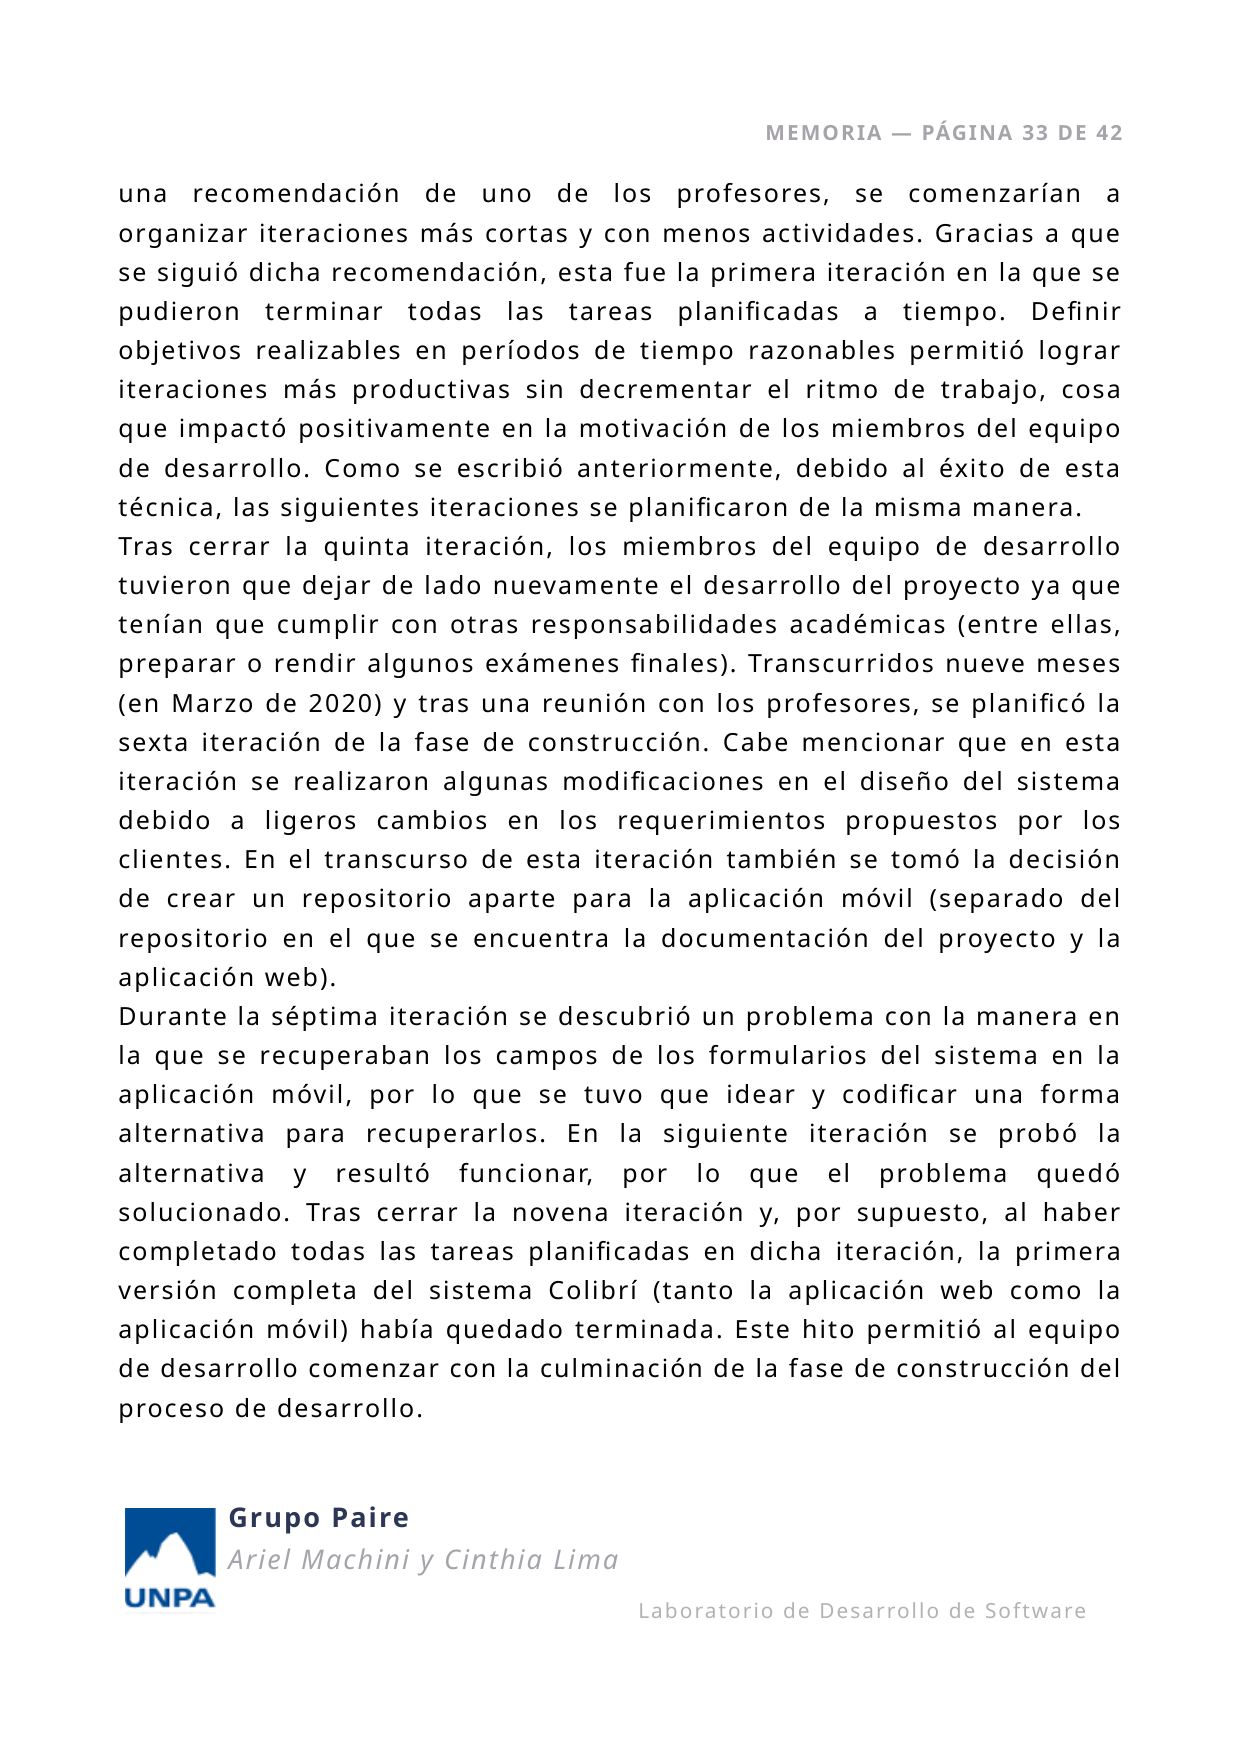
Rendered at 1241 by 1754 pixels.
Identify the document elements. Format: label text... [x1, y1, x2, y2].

text Tras cerrar la quinta iteración, los miembros del equipo de desarrollo tuvieron que dejar de lado nuevamente el desarrollo del proyecto ya que tenían que cumplir con otras responsabilidades académicas (entre ellas, preparar o rendir algunos exámenes finales). Transcurridos nueve meses (en Marzo de 2020) y tras una reunión con los profesores, se planificó la sexta iteración de la fase de construcción. Cabe mencionar que en esta iteración se realizaron algunas modificaciones en el diseño del sistema debido a ligeros cambios en los requerimientos propuestos por los clientes. En el transcurso de esta iteración también se tomó la decisión de crear un repositorio aparte para la aplicación móvil (separado del repositorio en el que se encuentra la documentación del proyecto y la aplicación web). [118, 528, 1122, 993]
text una recomendación de uno de los profesores, se comenzarían a organizar iteraciones más cortas y con menos actividades. Gracias a que se siguió dicha recomendación, esta fue la primera iteración en la que se pudieron terminar todas las tareas planificadas a tiempo. Definir objetivos realizables en períodos de tiempo razonables permitió lograr iteraciones más productivas sin decrementar el ritmo de trabajo, cosa que impactó positivamente en la motivación de los miembros del equipo de desarrollo. Como se escribió anteriormente, debido al éxito de esta técnica, las siguientes iteraciones se planificaron de la misma manera. [118, 176, 1122, 523]
text Durante la séptima iteración se descubrió un problema con la manera en la que se recuperaban los campos de los formularios del sistema en la aplicación móvil, por lo que se tuvo que idear y codificar una forma alternativa para recuperarlos. En la siguiente iteración se probó la alternativa y resultó funcionar, por lo que el problema quedó solucionado. Tras cerrar la novena iteración y, por supuesto, al haber completado todas las tareas planificadas en dicha iteración, la primera versión completa del sistema Colibrí (tanto la aplicación web como la aplicación móvil) había quedado terminada. Este hito permitió al equipo de desarrollo comenzar con la culminación de la fase de construcción del proceso de desarrollo. [118, 998, 1122, 1424]
picture [125, 1508, 216, 1614]
